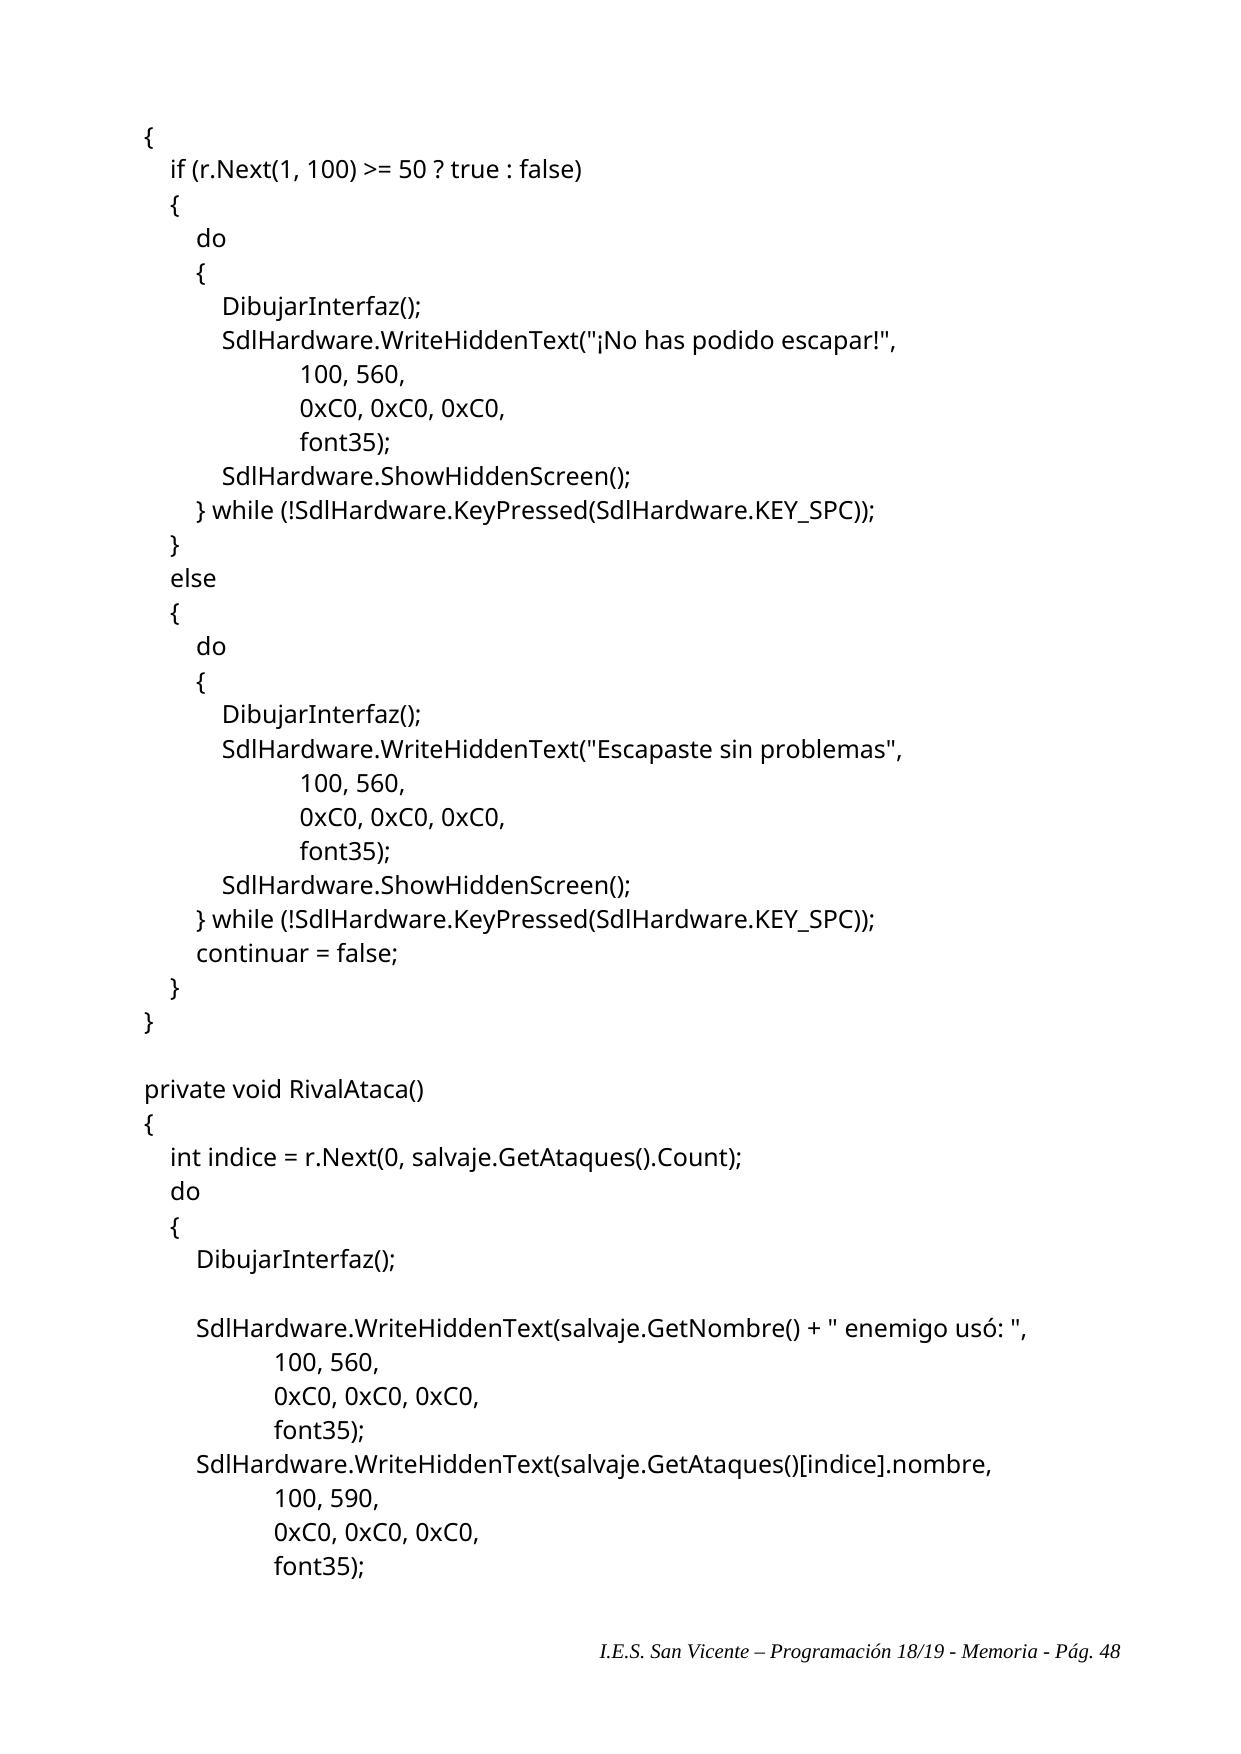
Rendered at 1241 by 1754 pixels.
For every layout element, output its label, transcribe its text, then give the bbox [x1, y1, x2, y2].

text { [118, 1208, 1122, 1242]
text DibujarInterfaz(); [118, 1242, 1122, 1276]
text int indice = r.Next(0, salvaje.GetAtaques().Count); [118, 1140, 1122, 1174]
text do [118, 1174, 1122, 1208]
text SdlHardware.WriteHiddenText(salvaje.GetNombre() + " enemigo usó: ", [118, 1310, 1122, 1344]
text } [118, 527, 1122, 561]
text if (r.Next(1, 100) >= 50 ? true : false) [118, 152, 1122, 186]
text { [118, 1106, 1122, 1140]
text continuar = false; [118, 936, 1122, 970]
text else [118, 561, 1122, 595]
text 100, 590, [118, 1481, 1122, 1515]
text font35); [118, 833, 1122, 867]
text private void RivalAtaca() [118, 1072, 1122, 1106]
text { [118, 595, 1122, 629]
text do [118, 220, 1122, 254]
text DibujarInterfaz(); [118, 288, 1122, 322]
text } [118, 1004, 1122, 1038]
text } [118, 970, 1122, 1004]
text SdlHardware.WriteHiddenText(salvaje.GetAtaques()[indice].nombre, [118, 1447, 1122, 1481]
text { [118, 254, 1122, 288]
text } while (!SdlHardware.KeyPressed(SdlHardware.KEY_SPC)); [118, 493, 1122, 527]
text { [118, 186, 1122, 220]
text font35); [118, 1549, 1122, 1583]
text SdlHardware.ShowHiddenScreen(); [118, 867, 1122, 902]
text SdlHardware.ShowHiddenScreen(); [118, 459, 1122, 493]
text 0xC0, 0xC0, 0xC0, [118, 1515, 1122, 1549]
text } while (!SdlHardware.KeyPressed(SdlHardware.KEY_SPC)); [118, 902, 1122, 936]
text 0xC0, 0xC0, 0xC0, [118, 799, 1122, 833]
text 0xC0, 0xC0, 0xC0, [118, 391, 1122, 425]
text 0xC0, 0xC0, 0xC0, [118, 1378, 1122, 1412]
text SdlHardware.WriteHiddenText("Escapaste sin problemas", [118, 731, 1122, 765]
text 100, 560, [118, 765, 1122, 799]
text font35); [118, 425, 1122, 459]
text { [118, 663, 1122, 697]
text do [118, 629, 1122, 663]
text SdlHardware.WriteHiddenText("¡No has podido escapar!", [118, 322, 1122, 357]
text 100, 560, [118, 357, 1122, 391]
text 100, 560, [118, 1344, 1122, 1378]
text { [118, 118, 1122, 152]
text font35); [118, 1412, 1122, 1447]
text DibujarInterfaz(); [118, 697, 1122, 731]
